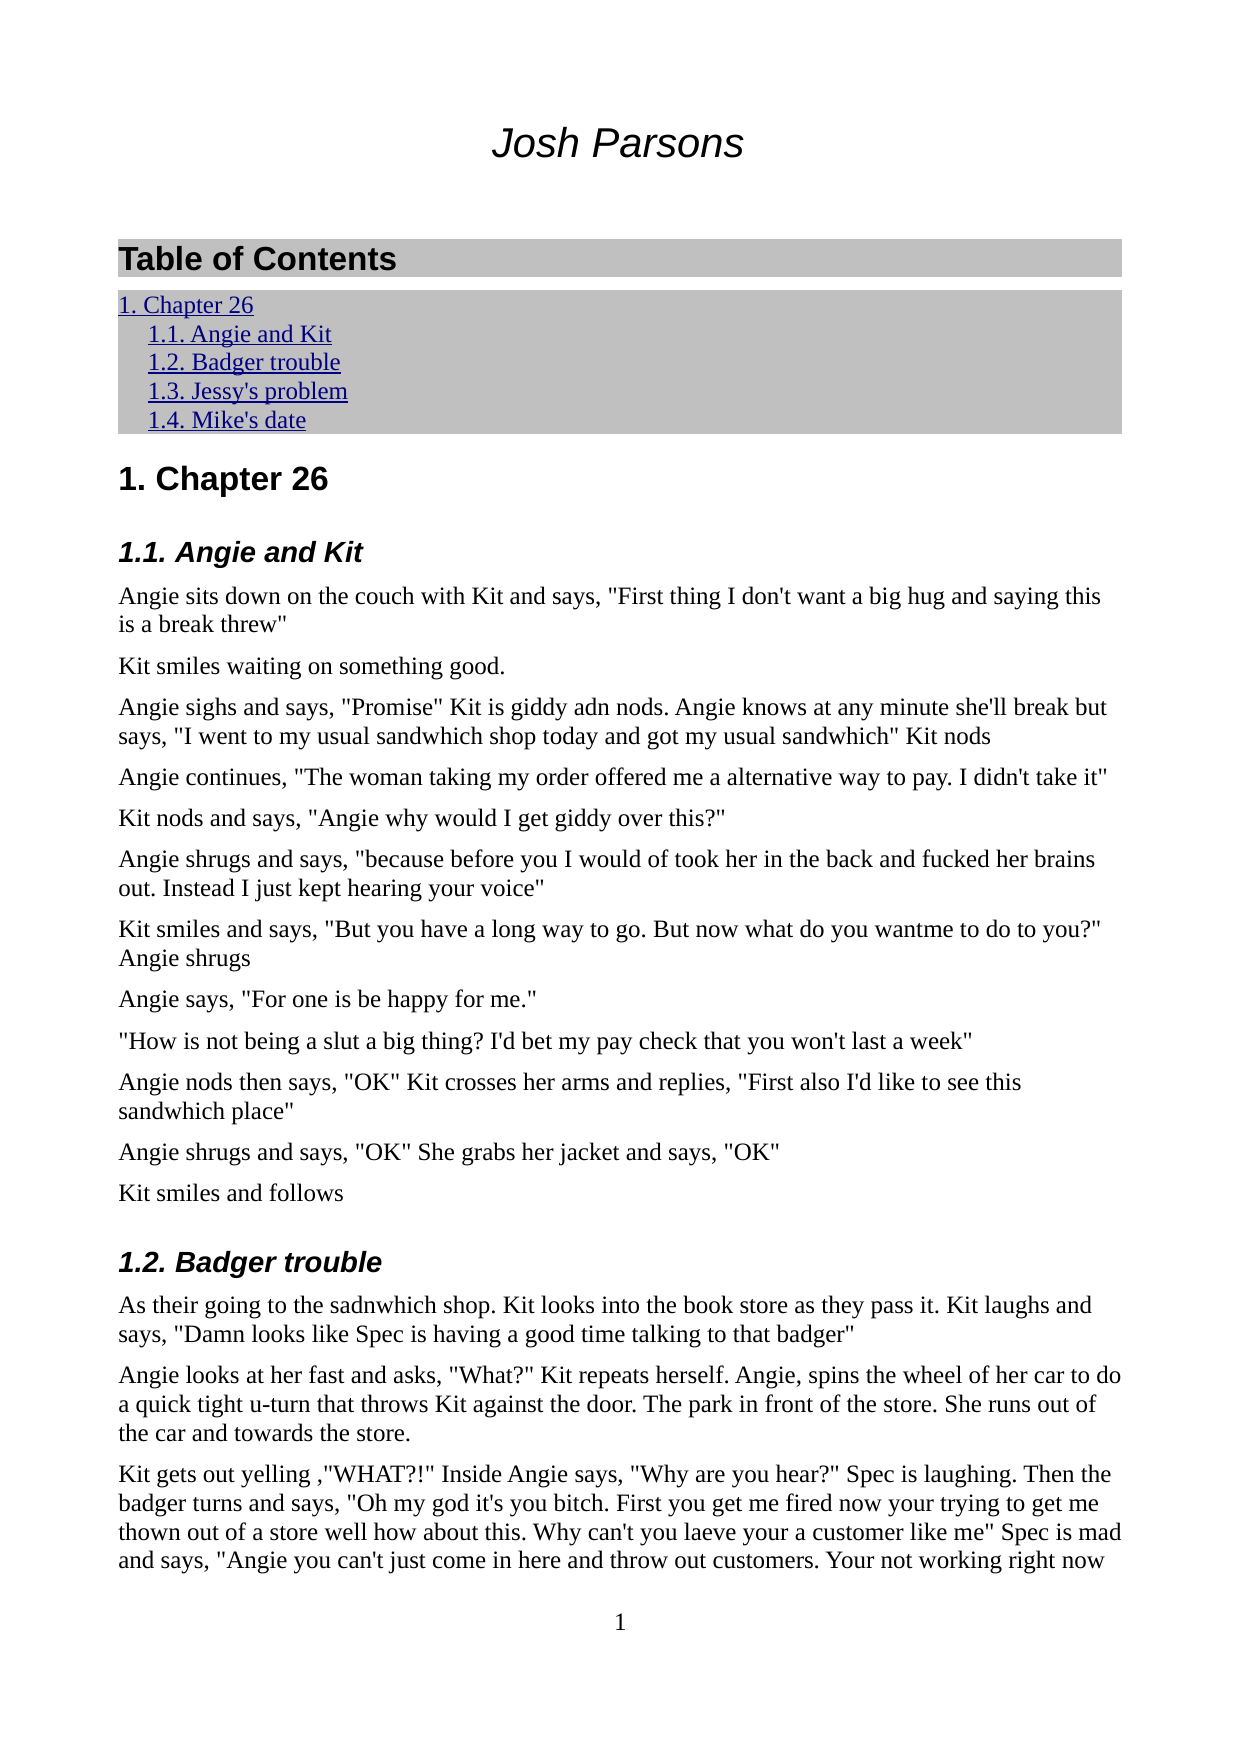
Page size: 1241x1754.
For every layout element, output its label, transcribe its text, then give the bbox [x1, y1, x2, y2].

text Angie nods then says, "OK" Kit crosses her arms and replies, "First also I'd like to see this sandwhich place" [118, 1067, 1122, 1124]
subtitle Badger trouble [118, 1244, 1122, 1278]
text Angie sits down on the couch with Kit and says, "First thing I don't want a big hug and saying this is a break threw" [118, 581, 1122, 638]
text Angie shrugs and says, "OK" She grabs her jacket and says, "OK" [118, 1137, 1122, 1166]
text Kit nods and says, "Angie why would I get giddy over this?" [118, 803, 1122, 832]
text 1.2. Badger trouble [148, 347, 1122, 376]
text Angie continues, "The woman taking my order offered me a alternative way to pay. I didn't take it" [118, 762, 1122, 791]
text Kit gets out yelling ,"WHAT?!" Inside Angie says, "Why are you hear?" Spec is laughing. Then the badger turns and says, "Oh my god it's you bitch. First you get me fired now your trying to get me thown out of a store well how about this. Why can't you laeve your a customer like me" Spec is mad and says, "Angie you can't just come in here and throw out customers. Your not working right now [118, 1459, 1122, 1574]
text "How is not being a slut a big thing? I'd bet my pay check that you won't last a week" [118, 1026, 1122, 1054]
text Angie shrugs and says, "because before you I would of took her in the back and fucked her brains out. Instead I just kept hearing your voice" [118, 844, 1122, 902]
text 1.1. Angie and Kit [148, 319, 1122, 347]
text Kit smiles and follows [118, 1178, 1122, 1207]
subtitle Angie and Kit [118, 535, 1122, 568]
text Angie sighs and says, "Promise" Kit is giddy adn nods. Angie knows at any minute she'll break but says, "I went to my usual sandwhich shop today and got my usual sandwhich" Kit nods [118, 692, 1122, 749]
subtitle Chapter 26 [118, 459, 1122, 497]
text 1.4. Mike's date [148, 405, 1122, 434]
text 1.3. Jessy's problem [148, 376, 1122, 405]
text Angie looks at her fast and asks, "What?" Kit repeats herself. Angie, spins the wheel of her car to do a quick tight u-turn that throws Kit against the door. The park in front of the store. She runs out of the car and towards the store. [118, 1361, 1122, 1447]
subtitle Table of Contents [118, 239, 1122, 277]
text 1. Chapter 26 [118, 290, 1122, 319]
text Angie says, "For one is be happy for me." [118, 984, 1122, 1013]
text Kit smiles and says, "But you have a long way to go. But now what do you wantme to do to you?" Angie shrugs [118, 914, 1122, 972]
subtitle Josh Parsons [118, 118, 1122, 166]
text Kit smiles waiting on something good. [118, 651, 1122, 679]
text As their going to the sadnwhich shop. Kit looks into the book store as they pass it. Kit laughs and says, "Damn looks like Spec is having a good time talking to that badger" [118, 1291, 1122, 1348]
